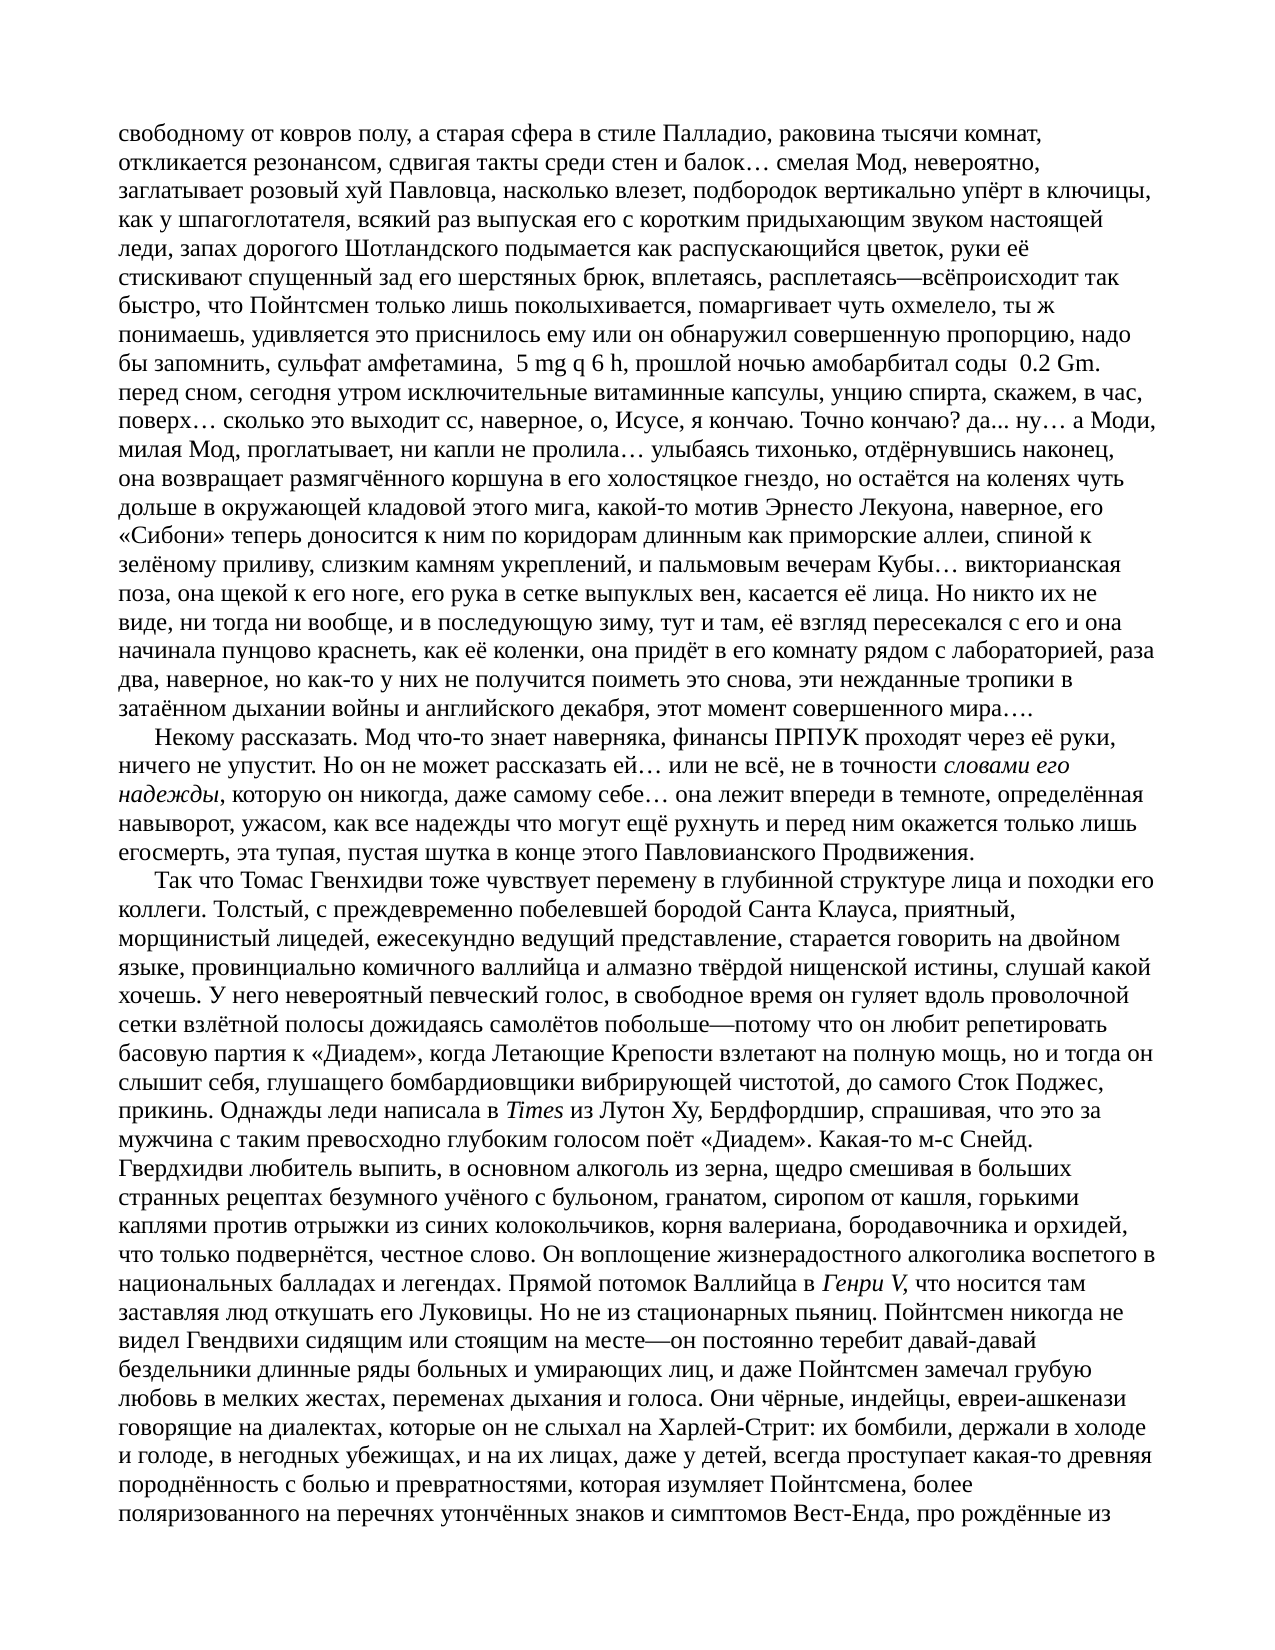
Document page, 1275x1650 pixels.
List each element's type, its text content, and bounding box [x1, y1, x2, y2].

text Так что Томас Гвенхидви тоже чувствует перемену в глубинной структуре лица и походки его коллеги. Толстый, с преждевременно побелевшей бородой Санта Клауса, приятный, морщинистый лицедей, ежесекундно ведущий представление, старается говорить на двойном языке, провинциально комичного валлийца и алмазно твёрдой нищенской истины, слушай какой хочешь. У него невероятный певческий голос, в свободное время он гуляет вдоль проволочной сетки взлётной полосы дожидаясь самолётов побольше—потому что он любит репетировать басовую партия к «Диадем», когда Летающие Крепости взлетают на полную мощь, но и тогда он слышит себя, глушащего бомбардиовщики вибрирующей чистотой, до самого Сток Поджес, прикинь. Однажды леди написала в Times из Лутон Ху, Бердфордшир, спрашивая, что это за мужчина с таким превосходно глубоким голосом поёт «Диадем». Какая-то м-с Снейд. Гвердхидви любитель выпить, в основном алкоголь из зерна, щедро смешивая в больших странных рецептах безумного учёного с бульоном, гранатом, сиропом от кашля, горькими каплями против отрыжки из синих колокольчиков, корня валериана, бородавочника и орхидей, что только подвернётся, честное слово. Он воплощение жизнерадостного алкоголика воспетого в национальных балладах и легендах. Прямой потомок Валлийца в Генри V, что носится там заставляя люд откушать его Луковицы. Но не из стационарных пьяниц. Пойнтсмен никогда не видел Гвендвихи сидящим или стоящим на месте—он постоянно теребит давай-давай бездельники длинные ряды больных и умирающих лиц, и даже Пойнтсмен замечал грубую любовь в мелких жестах, переменах дыхания и голоса. Они чёрные, индейцы, евреи-ашкенази говорящие на диалектах, которые он не слыхал на Харлей-Стрит: их бомбили, держали в холоде и голоде, в негодных убежищах, и на их лицах, даже у детей, всегда проступает какая-то древняя породнённость с болью и превратностями, которая изумляет Пойнтсмена, более поляризованного на перечнях утончённых знаков и симптомов Вест-Енда, про рождённые из [118, 866, 1157, 1527]
text Некому рассказать. Мод что-то знает наверняка, финансы ПРПУК проходят через её руки, ничего не упустит. Но он не может рассказать ей… или не всё, не в точности словами его надежды, которую он никогда, даже самому себе… она лежит впереди в темноте, определённая навыворот, ужасом, как все надежды что могут ещё рухнуть и перед ним окажется только лишь егосмерть, эта тупая, пустая шутка в конце этого Павловианского Продвижения. [118, 722, 1157, 866]
text свободному от ковров полу, а старая сфера в стиле Палладио, раковина тысячи комнат, откликается резонансом, сдвигая такты среди стен и балок… смелая Мод, невероятно, заглатывает розовый хуй Павловца, насколько влезет, подбородок вертикально упёрт в ключицы, как у шпагоглотателя, всякий раз выпуская его с коротким придыхающим звуком настоящей леди, запах дорогого Шотландского подымается как распускающийся цветок, руки её стискивают спущенный зад его шерстяных брюк, вплетаясь, расплетаясь—всёпроисходит так быстро, что Пойнтсмен только лишь поколыхивается, помаргивает чуть охмелело, ты ж понимаешь, удивляется это приснилось ему или он обнаружил совершенную пропорцию, надо бы запомнить, сульфат амфетамина, 5 mg q 6 h, прошлой ночью амобарбитал соды 0.2 Gm. перед сном, сегодня утром исключительные витаминные капсулы, унцию спирта, скажем, в час, поверх… сколько это выходит cc, наверное, о, Исусе, я кончаю. Точно кончаю? да... ну… а Моди, милая Мод, проглатывает, ни капли не пролила… улыбаясь тихонько, отдёрнувшись наконец, она возвращает размягчённого коршуна в его холостяцкое гнездо, но остаётся на коленях чуть дольше в окружающей кладовой этого мига, какой-то мотив Эрнесто Лекуона, наверное, его «Сибони» теперь доносится к ним по коридорам длинным как приморские аллеи, спиной к зелёному приливу, слизким камням укреплений, и пальмовым вечерам Кубы… викторианская поза, она щекой к его ноге, его рука в сетке выпуклых вен, касается её лица. Но никто их не виде, ни тогда ни вообще, и в последующую зиму, тут и там, её взгляд пересекался с его и она начинала пунцово краснеть, как её коленки, она придёт в его комнату рядом с лабораторией, раза два, наверное, но как-то у них не получится поиметь это снова, эти нежданные тропики в затаённом дыхании войны и английского декабря, этот момент совершенного мира…. [118, 118, 1157, 722]
